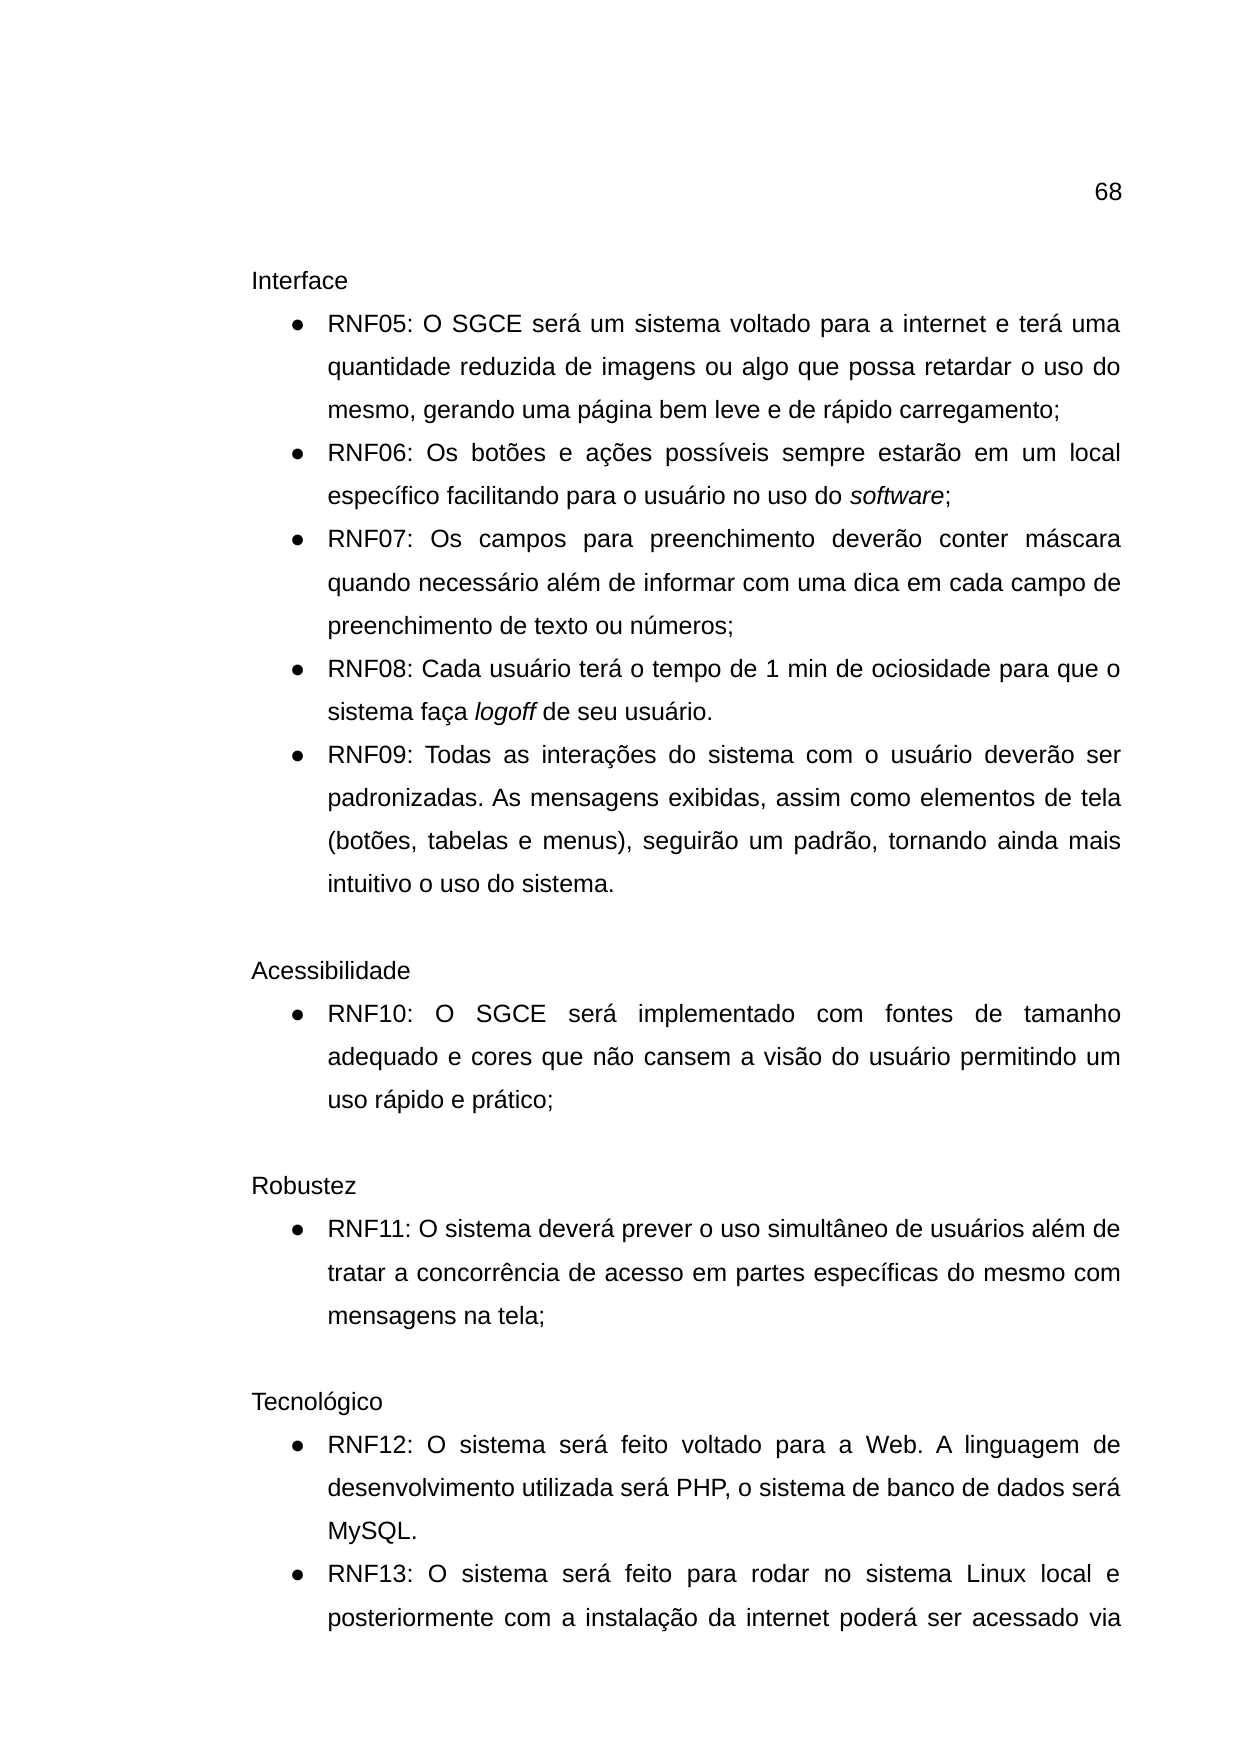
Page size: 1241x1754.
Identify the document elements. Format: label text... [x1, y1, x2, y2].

list RNF07: Os campos para preenchimento deverão conter máscara quando necessário além de informar com uma dica em cada campo de preenchimento de texto ou números; [290, 524, 1122, 639]
text Acessibilidade [177, 956, 1122, 984]
text Tecnológico [177, 1387, 1122, 1416]
list RNF08: Cada usuário terá o tempo de 1 min de ociosidade para que o sistema faça logoff de seu usuário. [290, 654, 1122, 726]
list RNF11: O sistema deverá prever o uso simultâneo de usuários além de tratar a concorrência de acesso em partes específicas do mesmo com mensagens na tela; [290, 1214, 1122, 1329]
text Interface [177, 266, 1122, 294]
list RNF13: O sistema será feito para rodar no sistema Linux local e posteriormente com a instalação da internet poderá ser acessado via [290, 1559, 1122, 1631]
list RNF05: O SGCE será um sistema voltado para a internet e terá uma quantidade reduzida de imagens ou algo que possa retardar o uso do mesmo, gerando uma página bem leve e de rápido carregamento; [290, 309, 1122, 424]
list RNF12: O sistema será feito voltado para a Web. A linguagem de desenvolvimento utilizada será PHP, o sistema de banco de dados será MySQL. [290, 1430, 1122, 1545]
text Robustez [177, 1171, 1122, 1200]
list RNF09: Todas as interações do sistema com o usuário deverão ser padronizadas. As mensagens exibidas, assim como elementos de tela (botões, tabelas e menus), seguirão um padrão, tornando ainda mais intuitivo o uso do sistema. [290, 740, 1122, 898]
list RNF10: O SGCE será implementado com fontes de tamanho adequado e cores que não cansem a visão do usuário permitindo um uso rápido e prático; [290, 999, 1122, 1114]
list RNF06: Os botões e ações possíveis sempre estarão em um local específico facilitando para o usuário no uso do software; [290, 438, 1122, 510]
